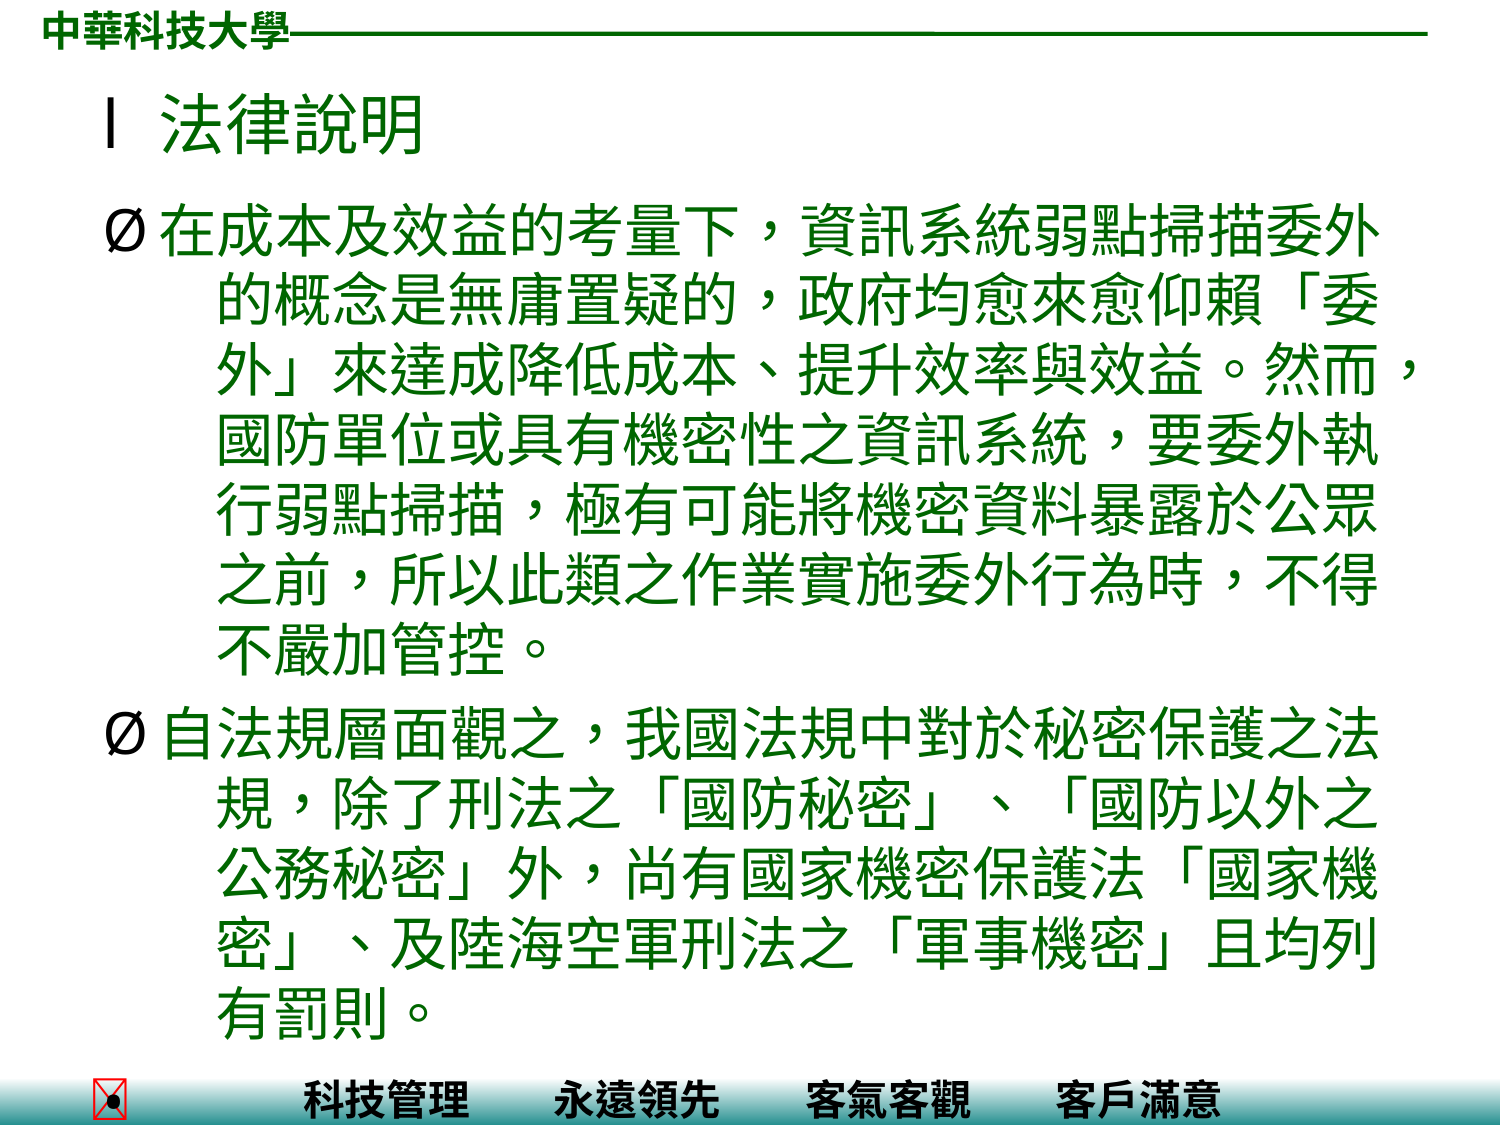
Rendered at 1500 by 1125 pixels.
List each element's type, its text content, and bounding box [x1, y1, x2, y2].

list 法律說明 在成本及效益的考量下，資訊系統弱點掃描委外的概念是無庸置疑的，政府均愈來愈仰賴「委外」來達成降低成本、提升效率與效益。然而，國防單位或具有機密性之資訊系統，要委外執行弱點掃描，極有可能將機密資料暴露於公眾之前，所以此類之作業實施委外行為時，不得不嚴加管控。 自法規層面觀之，我國法規中對於秘密保護之法規，除了刑法之「國防秘密」、「國防以外之公務秘密」外，尚有國家機密保護法「國家機密」、及陸海空軍刑法之「軍事機密」且均列有罰則。 [87, 75, 1426, 1075]
